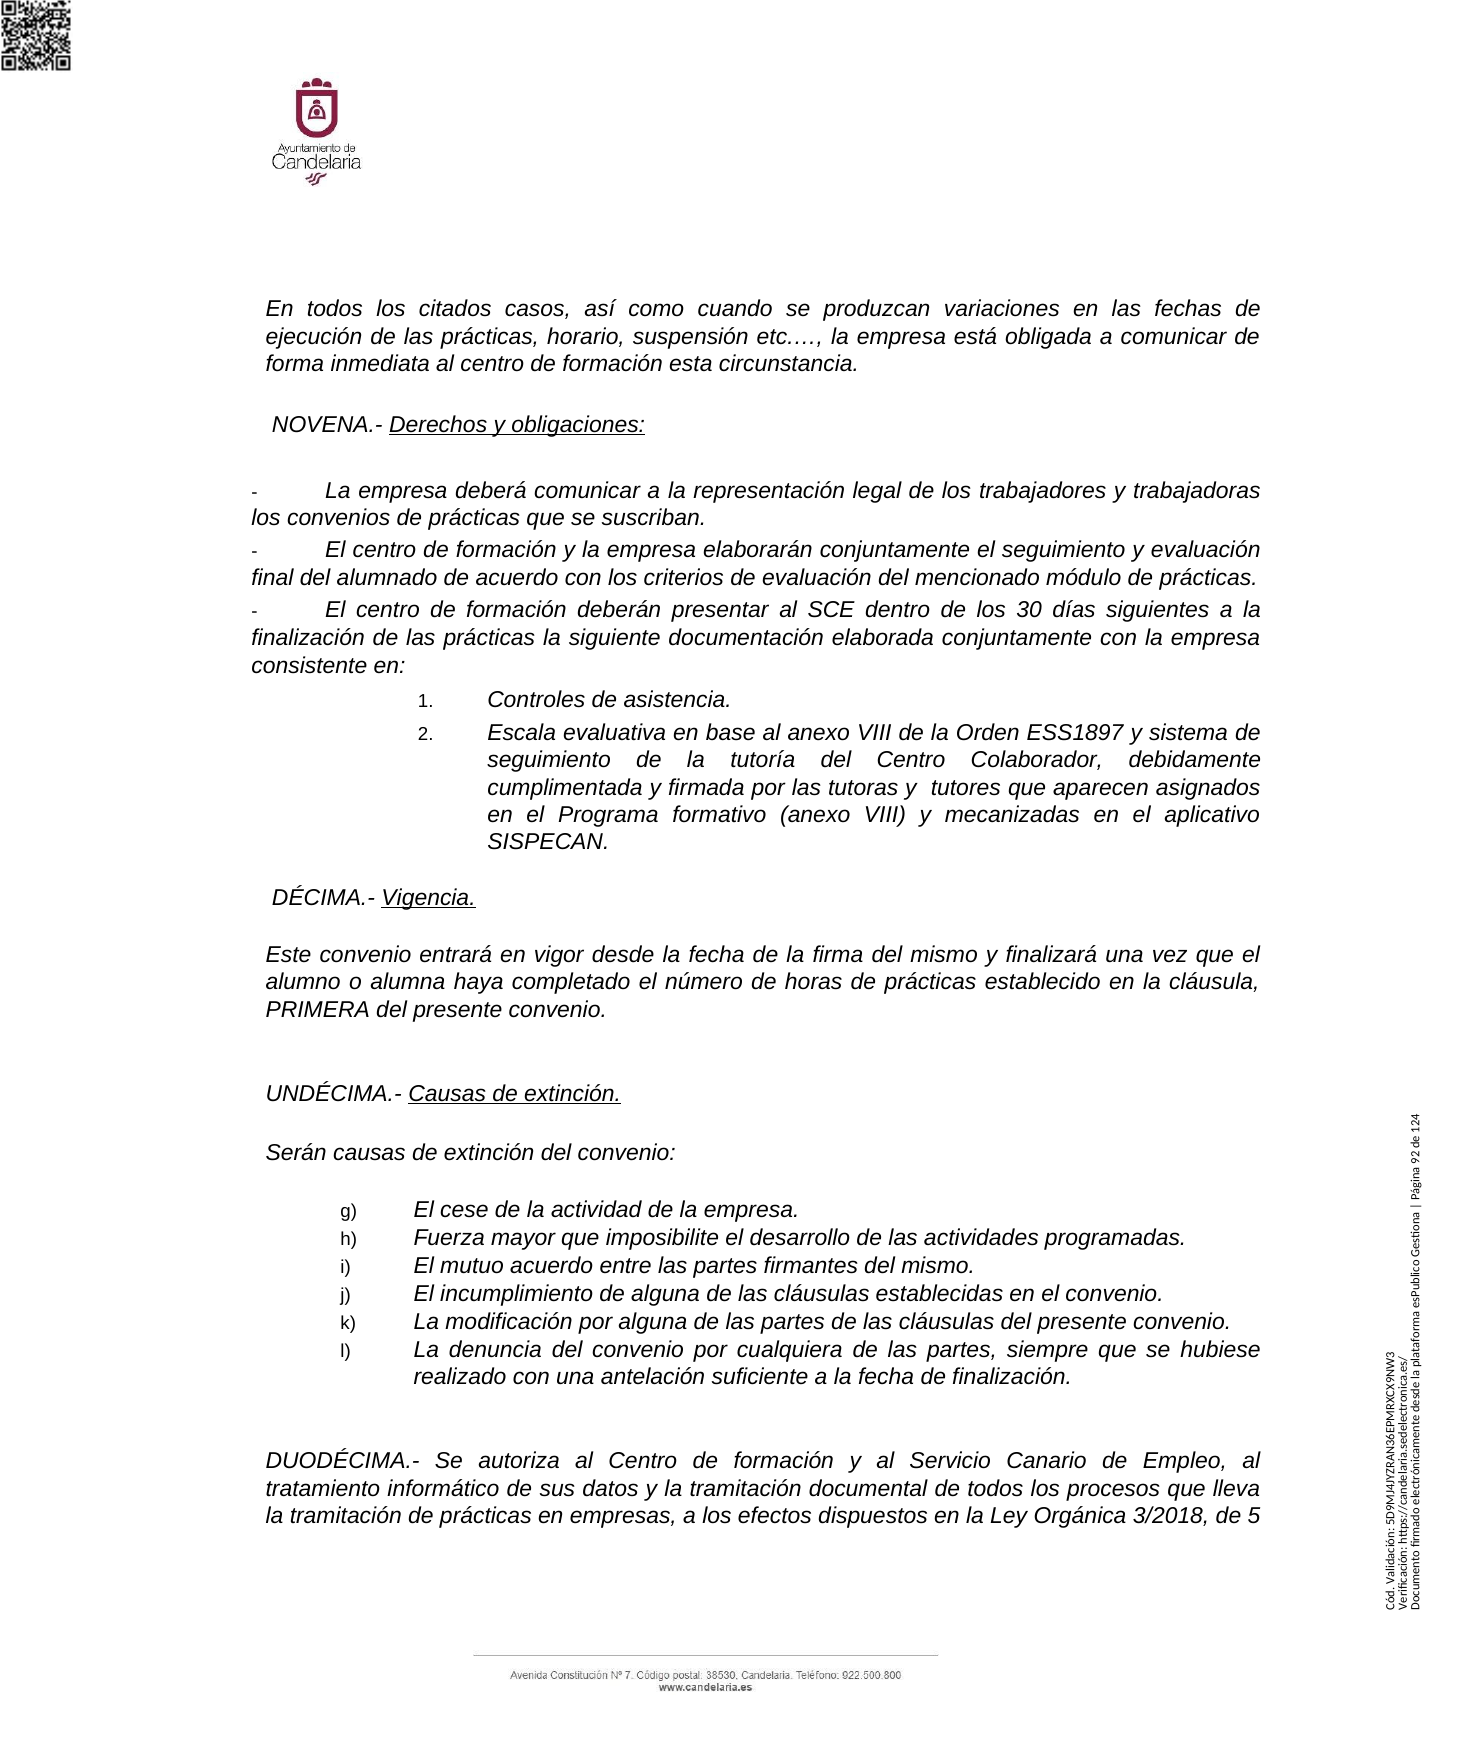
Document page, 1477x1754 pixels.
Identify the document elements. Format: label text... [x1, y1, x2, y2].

list Escala evaluativa en base al anexo VIII de la Orden ESS1897 y sistema de seguimiento de la tutoría del Centro Colaborador, debidamente cumplimentada y firmada por las tutoras y tutores que aparecen asignados en el Programa formativo (anexo VIII) y mecanizadas en el aplicativo SISPECAN. [418, 719, 1263, 855]
list El centro de formación deberán presentar al SCE dentro de los 30 días siguientes a la finalización de las prácticas la siguiente documentación elaborada conjuntamente con la empresa consistente en: [251, 596, 1263, 678]
list El cese de la actividad de la empresa. [340, 1196, 1263, 1222]
text UNDÉCIMA.- Causas de extinción. [265, 1080, 1269, 1106]
list Controles de asistencia. [418, 686, 1263, 713]
text Este convenio entrará en vigor desde la fecha de la firma del mismo y finalizará una vez que el alumno o alumna haya completado el número de horas de prácticas establecido en la cláusula, PRIMERA del presente convenio. [265, 941, 1263, 1022]
text DÉCIMA.- Vigencia. [265, 884, 1269, 911]
list El incumplimiento de alguna de las cláusulas establecidas en el convenio. [340, 1280, 1263, 1306]
text Serán causas de extinción del convenio: [265, 1139, 1263, 1165]
list La empresa deberá comunicar a la representación legal de los trabajadores y trabajadoras los convenios de prácticas que se suscriban. [251, 477, 1263, 531]
text En todos los citados casos, así como cuando se produzcan variaciones en las fechas de ejecución de las prácticas, horario, suspensión etc.…, la empresa está obligada a comunicar de forma inmediata al centro de formación esta circunstancia. [265, 295, 1263, 376]
list La denuncia del convenio por cualquiera de las partes, siempre que se hubiese realizado con una antelación suficiente a la fecha de finalización. [340, 1336, 1263, 1389]
text NOVENA.- Derechos y obligaciones: [265, 411, 1269, 437]
list El centro de formación y la empresa elaborarán conjuntamente el seguimiento y evaluación final del alumnado de acuerdo con los criterios de evaluación del mencionado módulo de prácticas. [251, 536, 1263, 590]
text DUODÉCIMA.- Se autoriza al Centro de formación y al Servicio Canario de Empleo, al tratamiento informático de sus datos y la tramitación documental de todos los procesos que lleva la tramitación de prácticas en empresas, a los efectos dispuestos en la Ley Orgánica 3/2018, de 5 [265, 1447, 1263, 1528]
list La modificación por alguna de las partes de las cláusulas del presente convenio. [340, 1308, 1263, 1334]
list El mutuo acuerdo entre las partes firmantes del mismo. [340, 1252, 1263, 1278]
list Fuerza mayor que imposibilite el desarrollo de las actividades programadas. [340, 1224, 1263, 1250]
